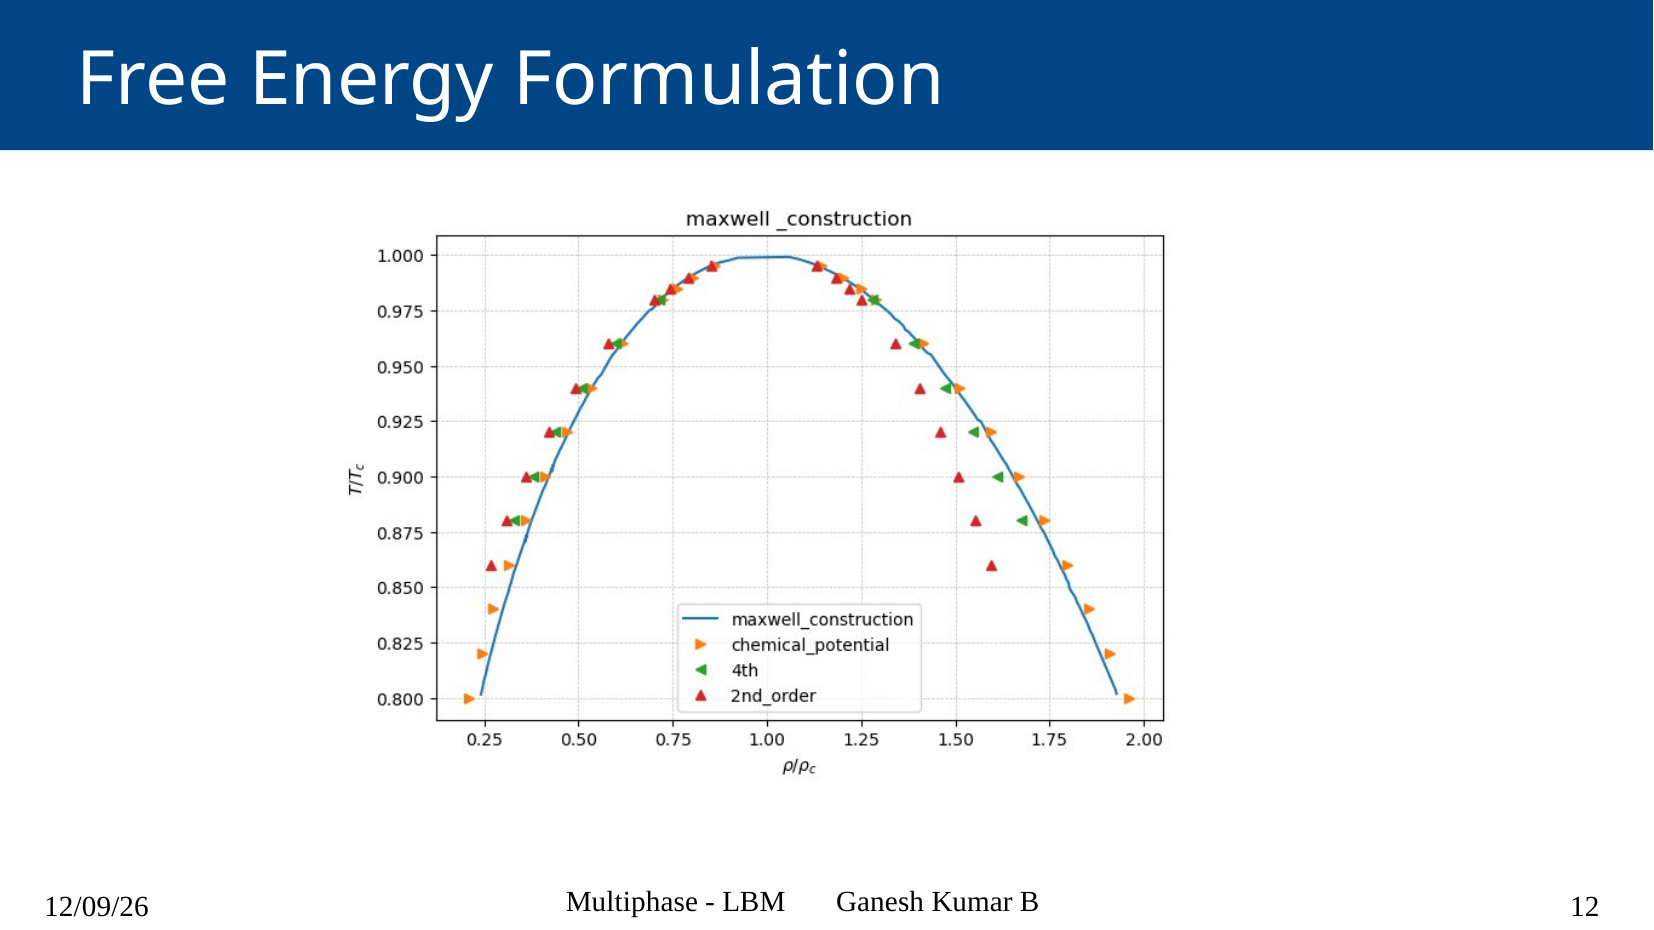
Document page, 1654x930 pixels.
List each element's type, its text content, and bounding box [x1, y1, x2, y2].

picture [337, 199, 1174, 788]
title Free Energy Formulation [0, 0, 1653, 151]
